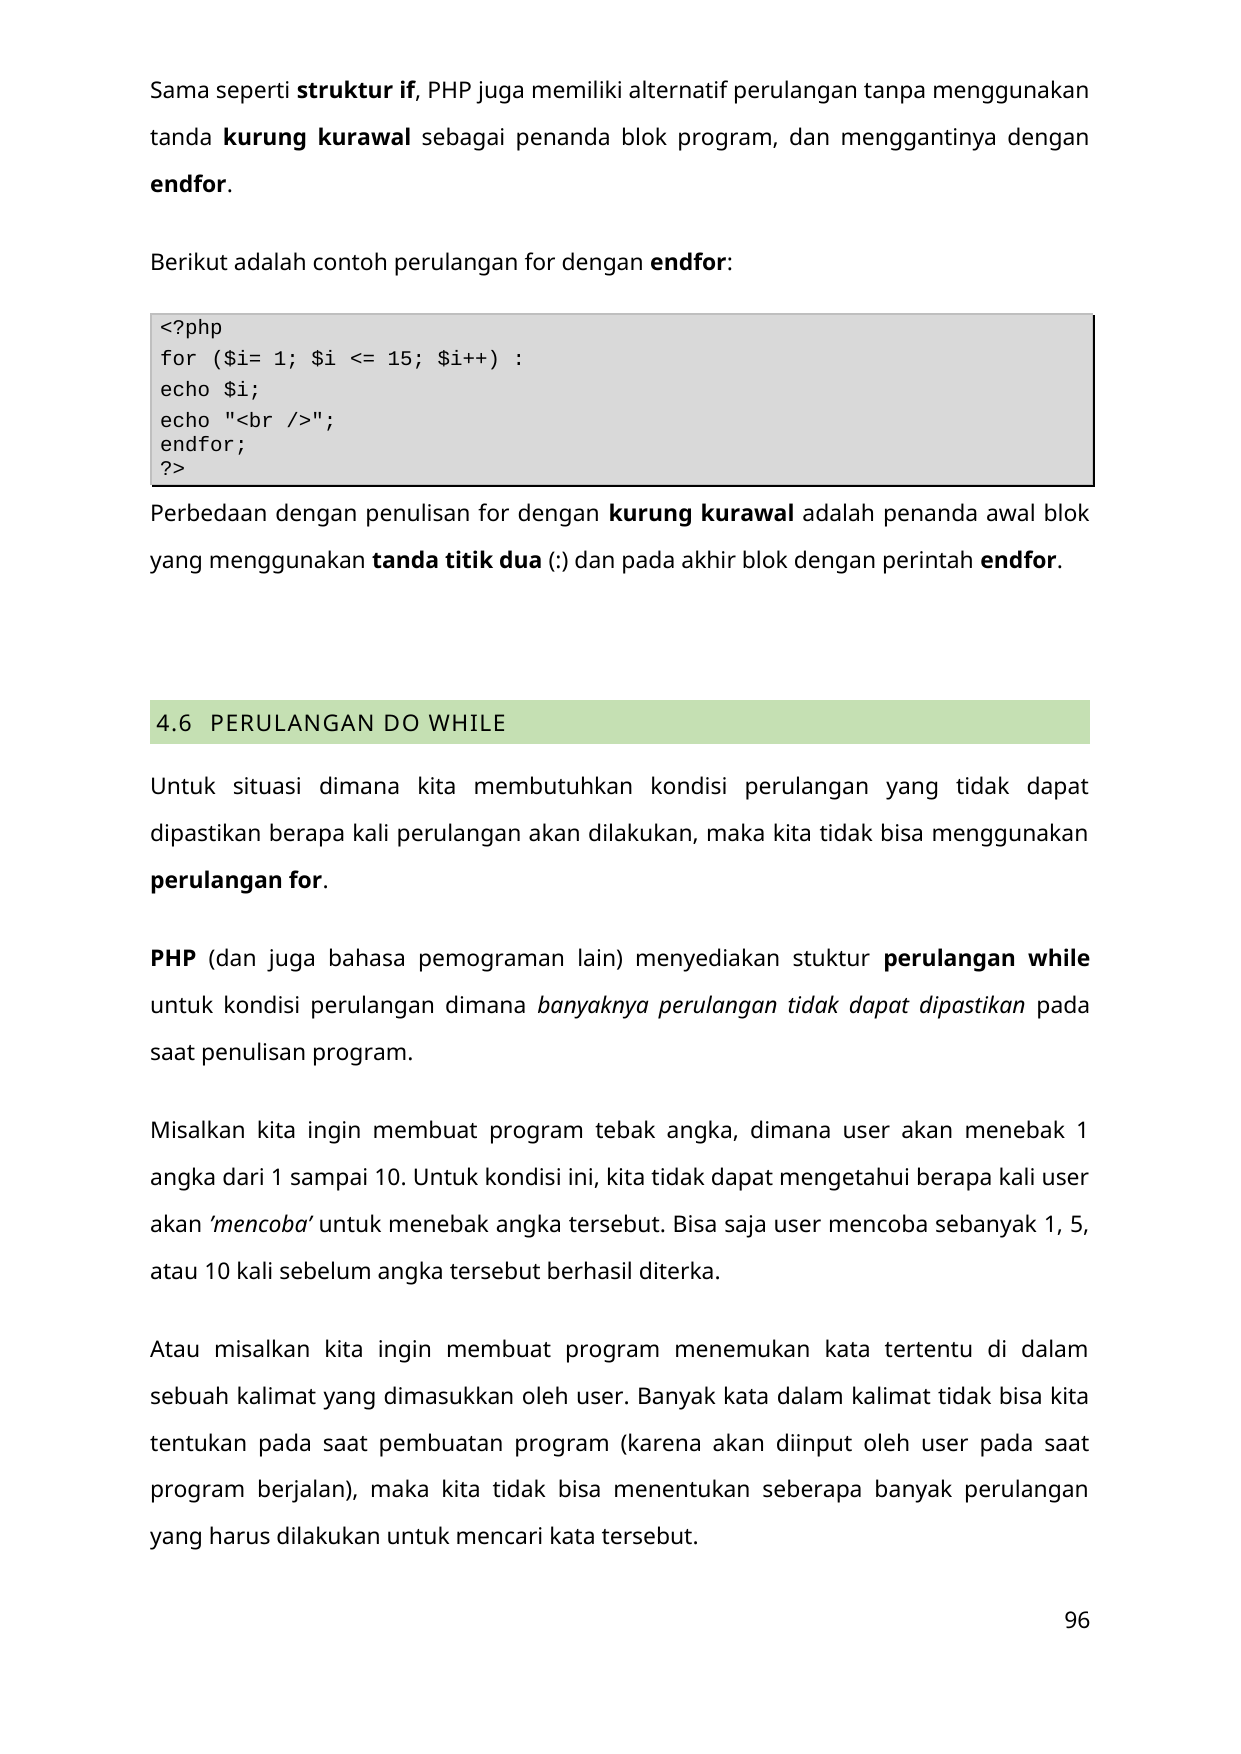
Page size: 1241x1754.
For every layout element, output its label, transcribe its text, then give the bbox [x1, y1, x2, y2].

text Atau misalkan kita ingin membuat program menemukan kata tertentu di dalam sebuah kalimat yang dimasukkan oleh user. Banyak kata dalam kalimat tidak bisa kita tentukan pada saat pembuatan program (karena akan diinput oleh user pada saat program berjalan), maka kita tidak bisa menentukan seberapa banyak perulangan yang harus dilakukan untuk mencari kata tersebut. [150, 1333, 1090, 1551]
subtitle Perulangan do while [156, 707, 1084, 738]
text Sama seperti struktur if, PHP juga memiliki alternatif perulangan tanpa menggunakan tanda kurung kurawal sebagai penanda blok program, dan menggantinya dengan endfor. [150, 74, 1090, 199]
text Berikut adalah contoh perulangan for dengan endfor: [150, 246, 1090, 277]
text PHP (dan juga bahasa pemograman lain) menyediakan stuktur perulangan while untuk kondisi perulangan dimana banyaknya perulangan tidak dapat dipastikan pada saat penulisan program. [150, 942, 1090, 1067]
text Untuk situasi dimana kita membutuhkan kondisi perulangan yang tidak dapat dipastikan berapa kali perulangan akan dilakukan, maka kita tidak bisa menggunakan perulangan for. [150, 770, 1090, 895]
text Misalkan kita ingin membuat program tebak angka, dimana user akan menebak 1 angka dari 1 sampai 10. Untuk kondisi ini, kita tidak dapat mengetahui berapa kali user akan ’mencoba’ untuk menebak angka tersebut. Bisa saja user mencoba sebanyak 1, 5, atau 10 kali sebelum angka tersebut berhasil diterka. [150, 1114, 1090, 1286]
text Perbedaan dengan penulisan for dengan kurung kurawal adalah penanda awal blok yang menggunakan tanda titik dua (:) dan pada akhir blok dengan perintah endfor. [150, 497, 1090, 575]
